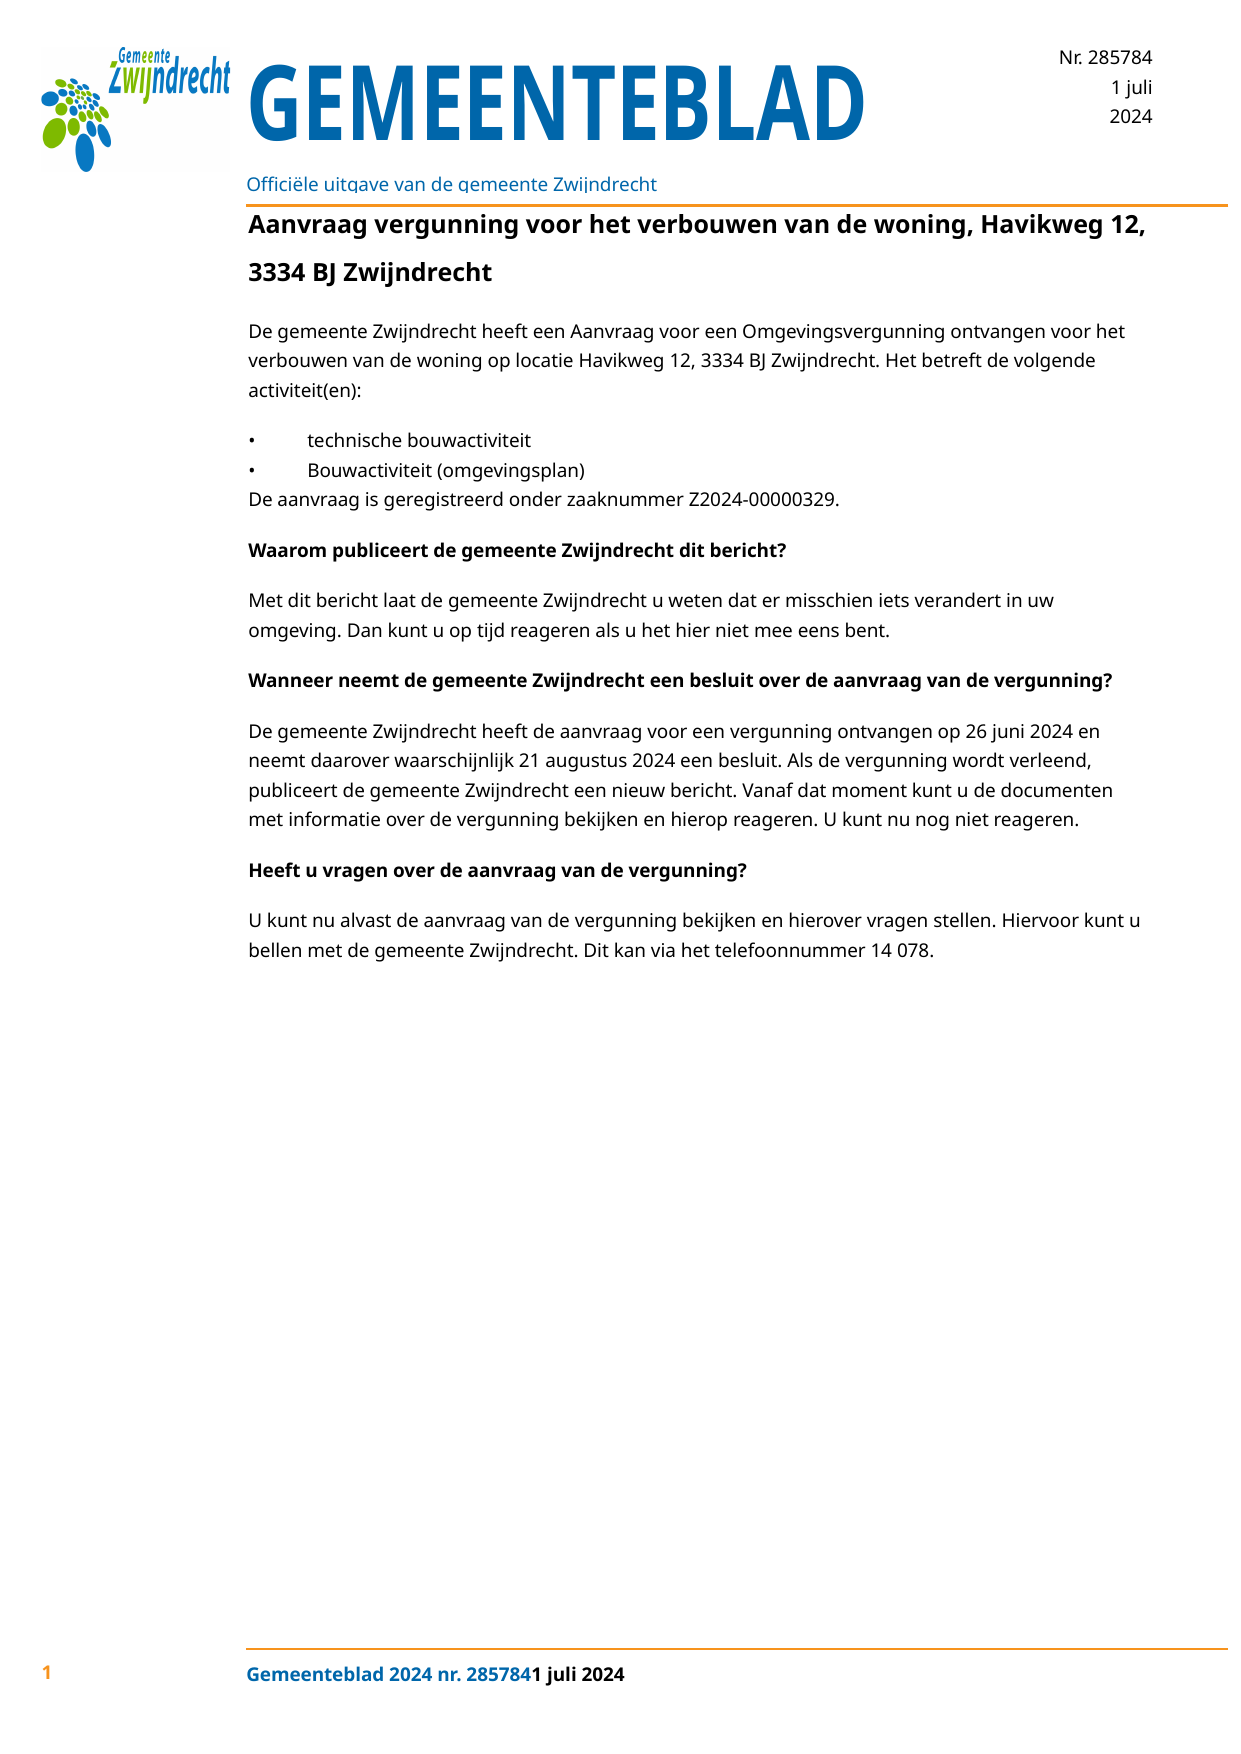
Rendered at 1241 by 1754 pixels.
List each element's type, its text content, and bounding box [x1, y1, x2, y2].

text Met dit bericht laat de gemeente Zwijndrecht u weten dat er misschien iets verandert in uw omgeving. Dan kunt u op tijd reageren als u het hier niet mee eens bent. [248, 587, 1152, 643]
text De gemeente Zwijndrecht heeft de aanvraag voor een vergunning ontvangen op 26 juni 2024 en neemt daarover waarschijnlijk 21 augustus 2024 een besluit. Als de vergunning wordt verleend, publiceert de gemeente Zwijndrecht een nieuw bericht. Vanaf dat moment kunt u de documenten met informatie over de vergunning bekijken en hierop reageren. U kunt nu nog niet reageren. [248, 718, 1152, 832]
list Bouwactiviteit (omgevingsplan) [248, 457, 1152, 483]
text Waarom publiceert de gemeente Zwijndrecht dit bericht? [248, 537, 1152, 563]
text Wanneer neemt de gemeente Zwijndrecht een besluit over de aanvraag van de vergunning? [248, 667, 1152, 693]
text Aanvraag vergunning voor het verbouwen van de woning, Havikweg 12, 3334 BJ Zwijndrecht [248, 207, 1152, 288]
text U kunt nu alvast de aanvraag van de vergunning bekijken en hierover vragen stellen. Hiervoor kunt u bellen met de gemeente Zwijndrecht. Dit kan via het telefoonnummer 14 078. [248, 907, 1152, 963]
list technische bouwactiviteit [248, 427, 1152, 453]
picture [41, 47, 231, 172]
text De gemeente Zwijndrecht heeft een Aanvraag voor een Omgevingsvergunning ontvangen voor het verbouwen van de woning op locatie Havikweg 12, 3334 BJ Zwijndrecht. Het betreft de volgende activiteit(en): [248, 318, 1152, 403]
text De aanvraag is geregistreerd onder zaaknummer Z2024-00000329. [248, 487, 1152, 512]
text Heeft u vragen over de aanvraag van de vergunning? [248, 857, 1152, 883]
